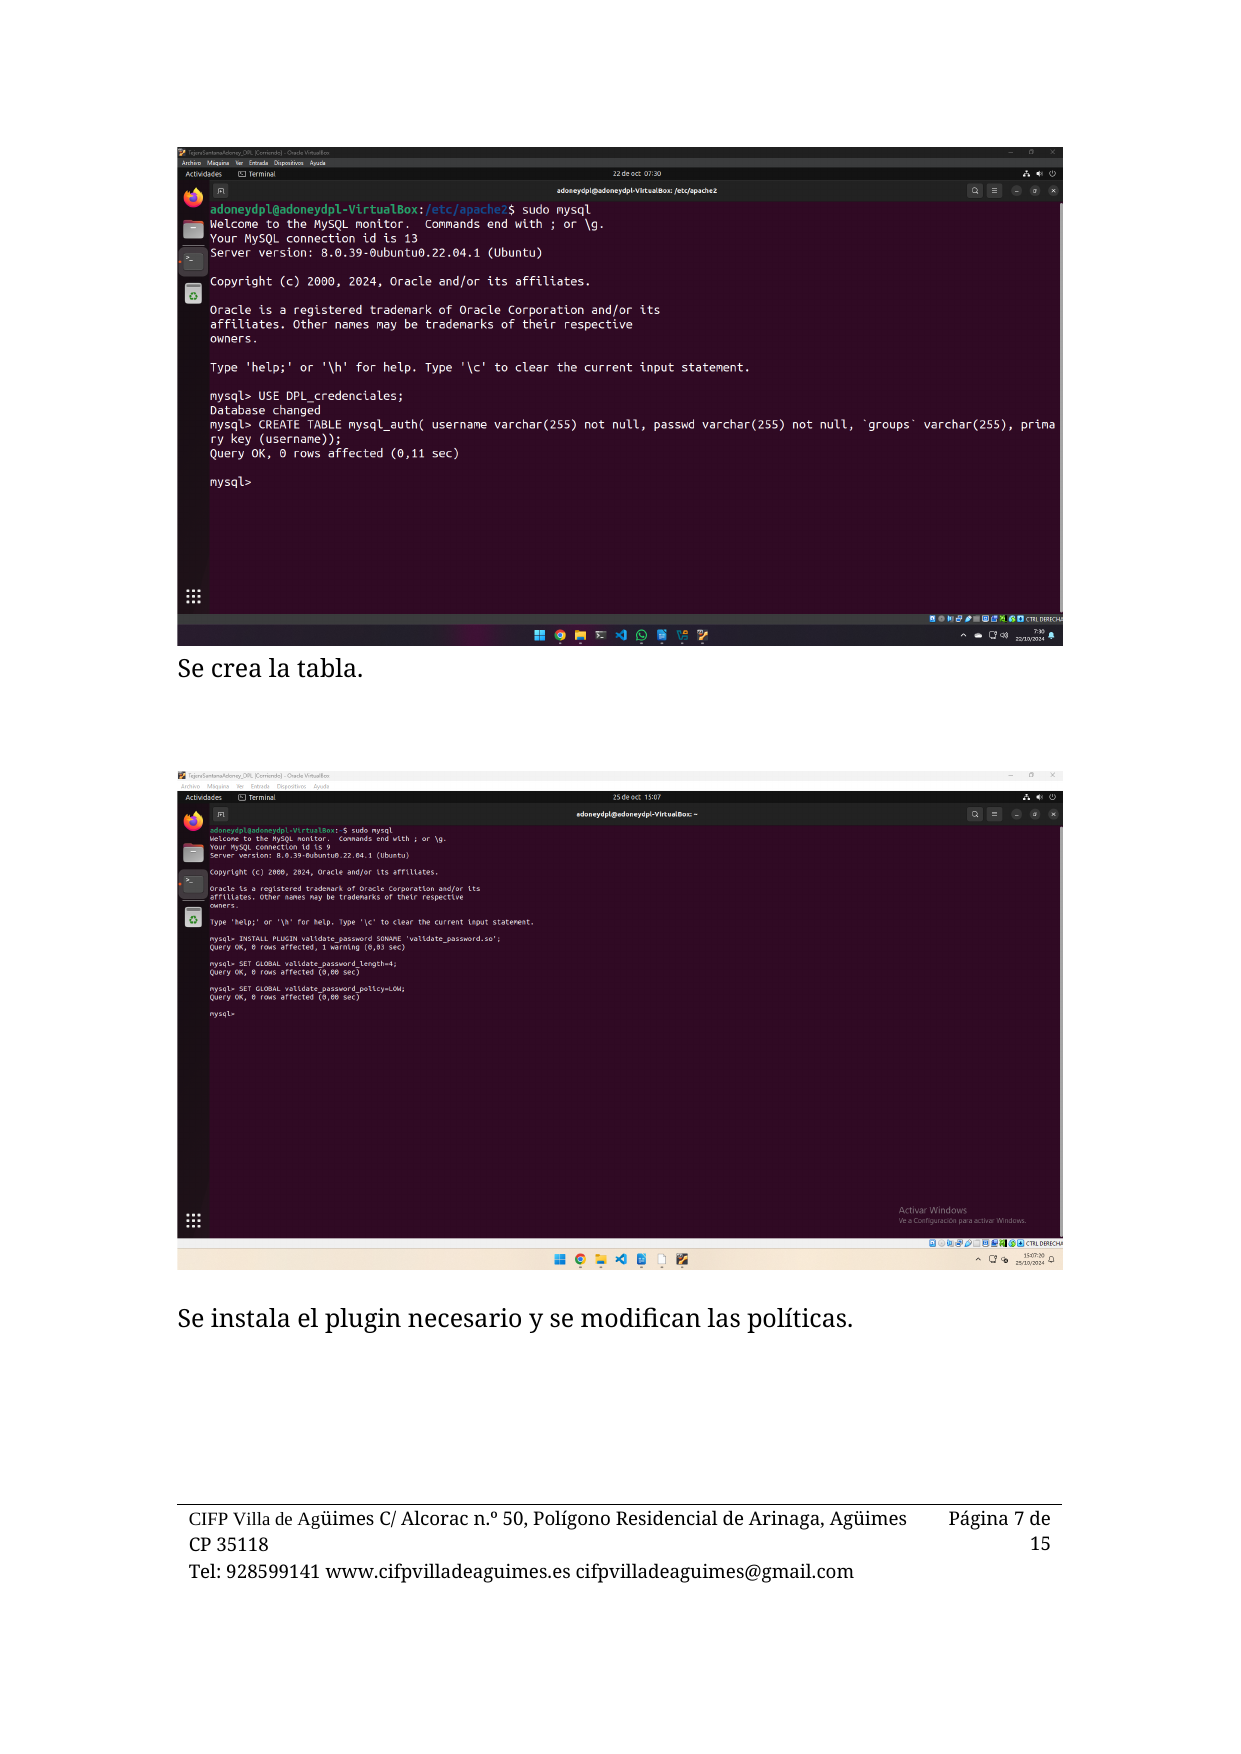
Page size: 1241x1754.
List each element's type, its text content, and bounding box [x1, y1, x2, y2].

text Se crea la tabla. [177, 646, 1063, 685]
picture [177, 147, 1063, 646]
text Se instala el plugin necesario y se modifican las políticas. [177, 1270, 1063, 1334]
picture [177, 771, 1063, 1270]
